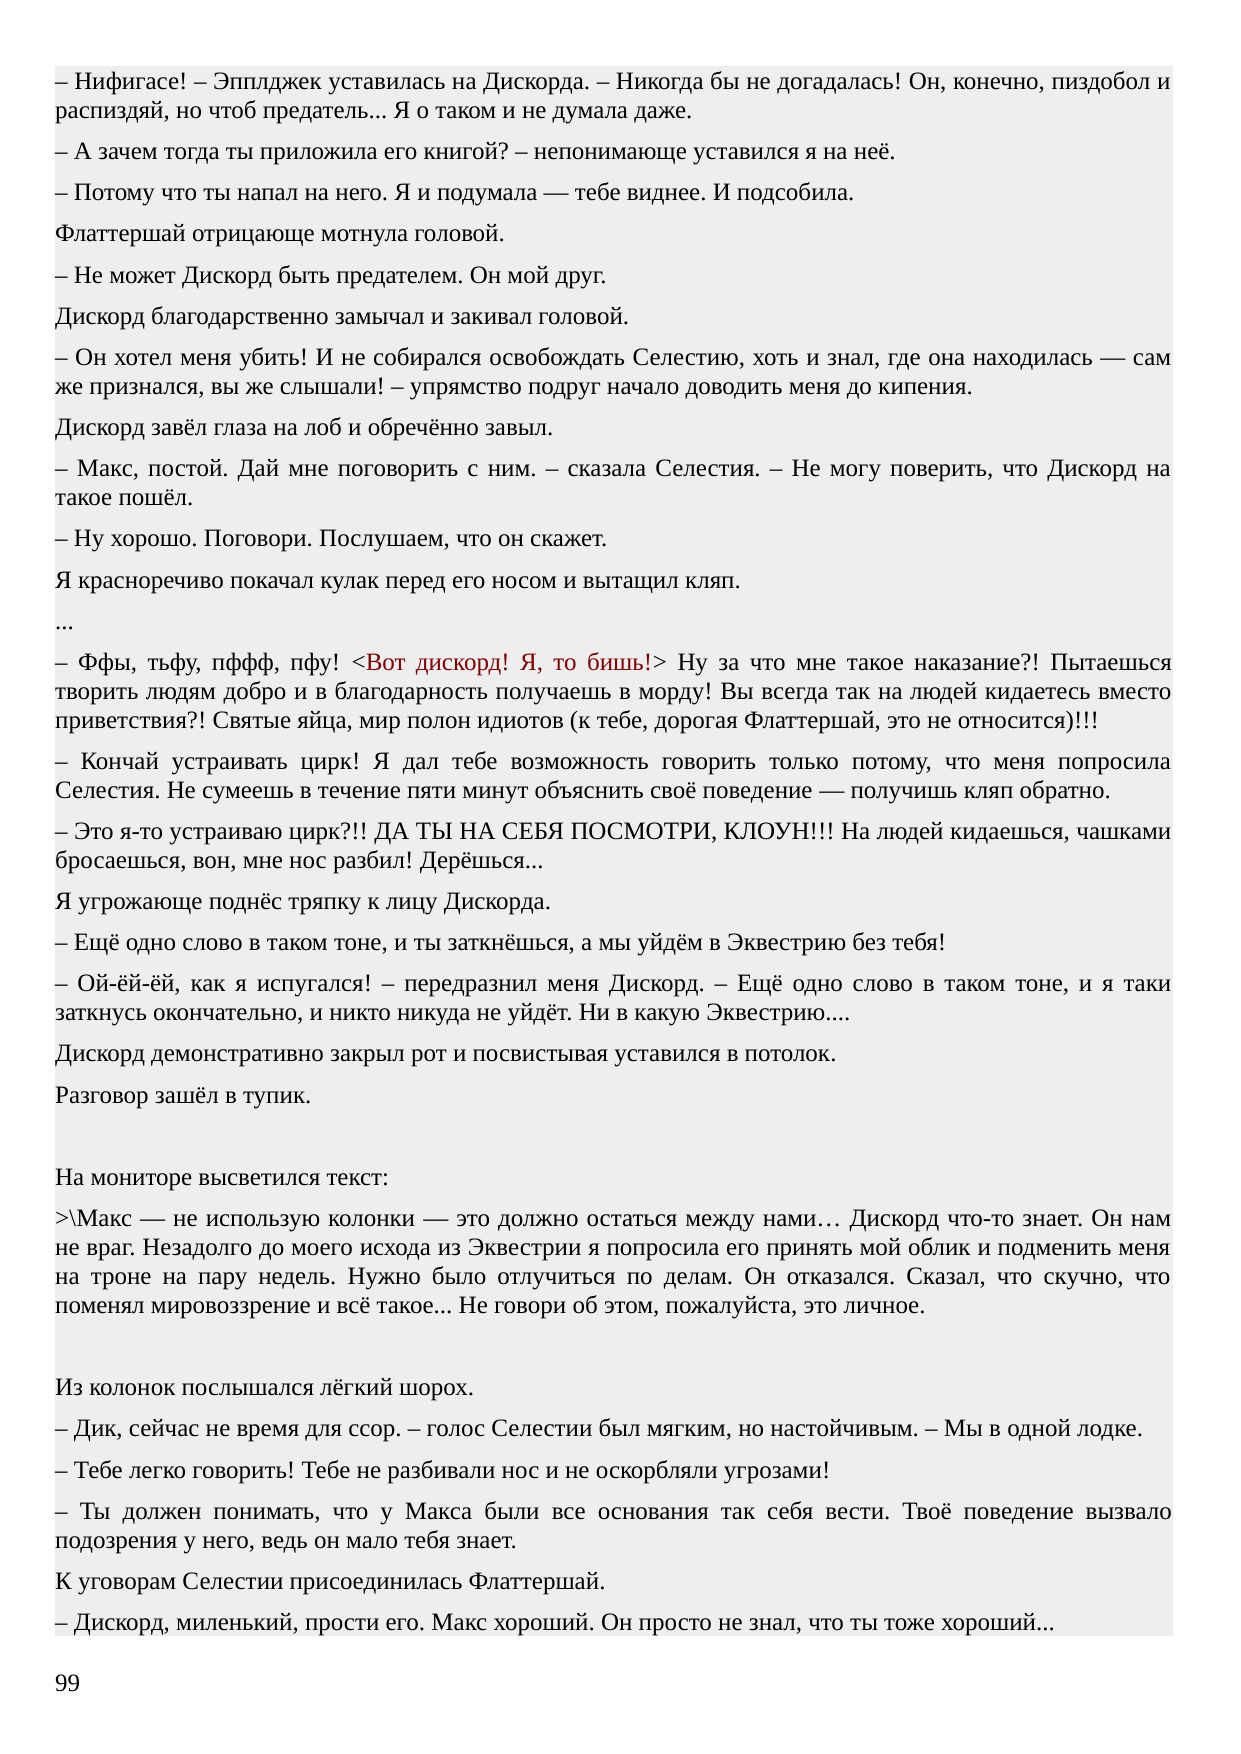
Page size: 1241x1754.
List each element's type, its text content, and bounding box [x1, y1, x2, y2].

text – Ну хорошо. Поговори. Послушаем, что он скажет. [55, 523, 1173, 552]
text – Не может Дискорд быть предателем. Он мой друг. [55, 260, 1173, 288]
text >\Макс — не использую колонки — это должно остаться между нами… Дискорд что-то знает. Он нам не враг. Незадолго до моего исхода из Эквестрии я попросила его принять мой облик и подменить меня на троне на пару недель. Нужно было отлучиться по делам. Он отказался. Сказал, что скучно, что поменял мировоззрение и всё такое... Не говори об этом, пожалуйста, это личное. [55, 1203, 1173, 1318]
text Дискорд демонстративно закрыл рот и посвистывая уставился в потолок. [55, 1038, 1173, 1067]
text – Потому что ты напал на него. Я и подумала — тебе виднее. И подсобила. [55, 177, 1173, 206]
text Я красноречиво покачал кулак перед его носом и вытащил кляп. [55, 565, 1173, 593]
text К уговорам Селестии присоединилась Флаттершай. [55, 1566, 1173, 1595]
text – Дик, сейчас не время для ссор. – голос Селестии был мягким, но настойчивым. – Мы в одной лодке. [55, 1413, 1173, 1442]
text Дискорд благодарственно замычал и закивал головой. [55, 301, 1173, 330]
text – Ффы, тьфу, пффф, пфу! <Вот дискорд! Я, то бишь!> Ну за что мне такое наказание?! Пытаешься творить людям добро и в благодарность получаешь в морду! Вы всегда так на людей кидаетесь вместо приветствия?! Святые яйца, мир полон идиотов (к тебе, дорогая Флаттершай, это не относится)!!! [55, 647, 1173, 733]
text Я угрожающе поднёс тряпку к лицу Дискорда. [55, 886, 1173, 915]
text – А зачем тогда ты приложила его книгой? – непонимающе уставился я на неё. [55, 136, 1173, 165]
text Разговор зашёл в тупик. [55, 1080, 1173, 1108]
text – Кончай устраивать цирк! Я дал тебе возможность говорить только потому, что меня попросила Селестия. Не сумеешь в течение пяти минут объяснить своё поведение — получишь кляп обратно. [55, 746, 1173, 803]
text На мониторе высветился текст: [55, 1162, 1173, 1191]
text – Это я-то устраиваю цирк?!! ДА ТЫ НА СЕБЯ ПОСМОТРИ, КЛОУН!!! На людей кидаешься, чашками бросаешься, вон, мне нос разбил! Дерёшься... [55, 816, 1173, 873]
text – Тебе легко говорить! Тебе не разбивали нос и не оскорбляли угрозами! [55, 1455, 1173, 1483]
text – Он хотел меня убить! И не собирался освобождать Селестию, хоть и знал, где она находилась — сам же признался, вы же слышали! – упрямство подруг начало доводить меня до кипения. [55, 342, 1173, 400]
text ... [55, 606, 1173, 635]
text – Ещё одно слово в таком тоне, и ты заткнёшься, а мы уйдём в Эквестрию без тебя! [55, 927, 1173, 956]
text Из колонок послышался лёгкий шорох. [55, 1372, 1173, 1401]
text Дискорд завёл глаза на лоб и обречённо завыл. [55, 412, 1173, 441]
text – Ой-ёй-ёй, как я испугался! – передразнил меня Дискорд. – Ещё одно слово в таком тоне, и я таки заткнусь окончательно, и никто никуда не уйдёт. Ни в какую Эквестрию.... [55, 968, 1173, 1026]
text Флаттершай отрицающе мотнула головой. [55, 218, 1173, 247]
text – Нифигасе! – Эпплджек уставилась на Дискорда. – Никогда бы не догадалась! Он, конечно, пиздобол и распиздяй, но чтоб предатель... Я о таком и не думала даже. [55, 66, 1173, 123]
text – Макс, постой. Дай мне поговорить с ним. – сказала Селестия. – Не могу поверить, что Дискорд на такое пошёл. [55, 453, 1173, 511]
text – Дискорд, миленький, прости его. Макс хороший. Он просто не знал, что ты тоже хороший... [55, 1607, 1173, 1636]
text – Ты должен понимать, что у Макса были все основания так себя вести. Твоё поведение вызвало подозрения у него, ведь он мало тебя знает. [55, 1496, 1173, 1553]
